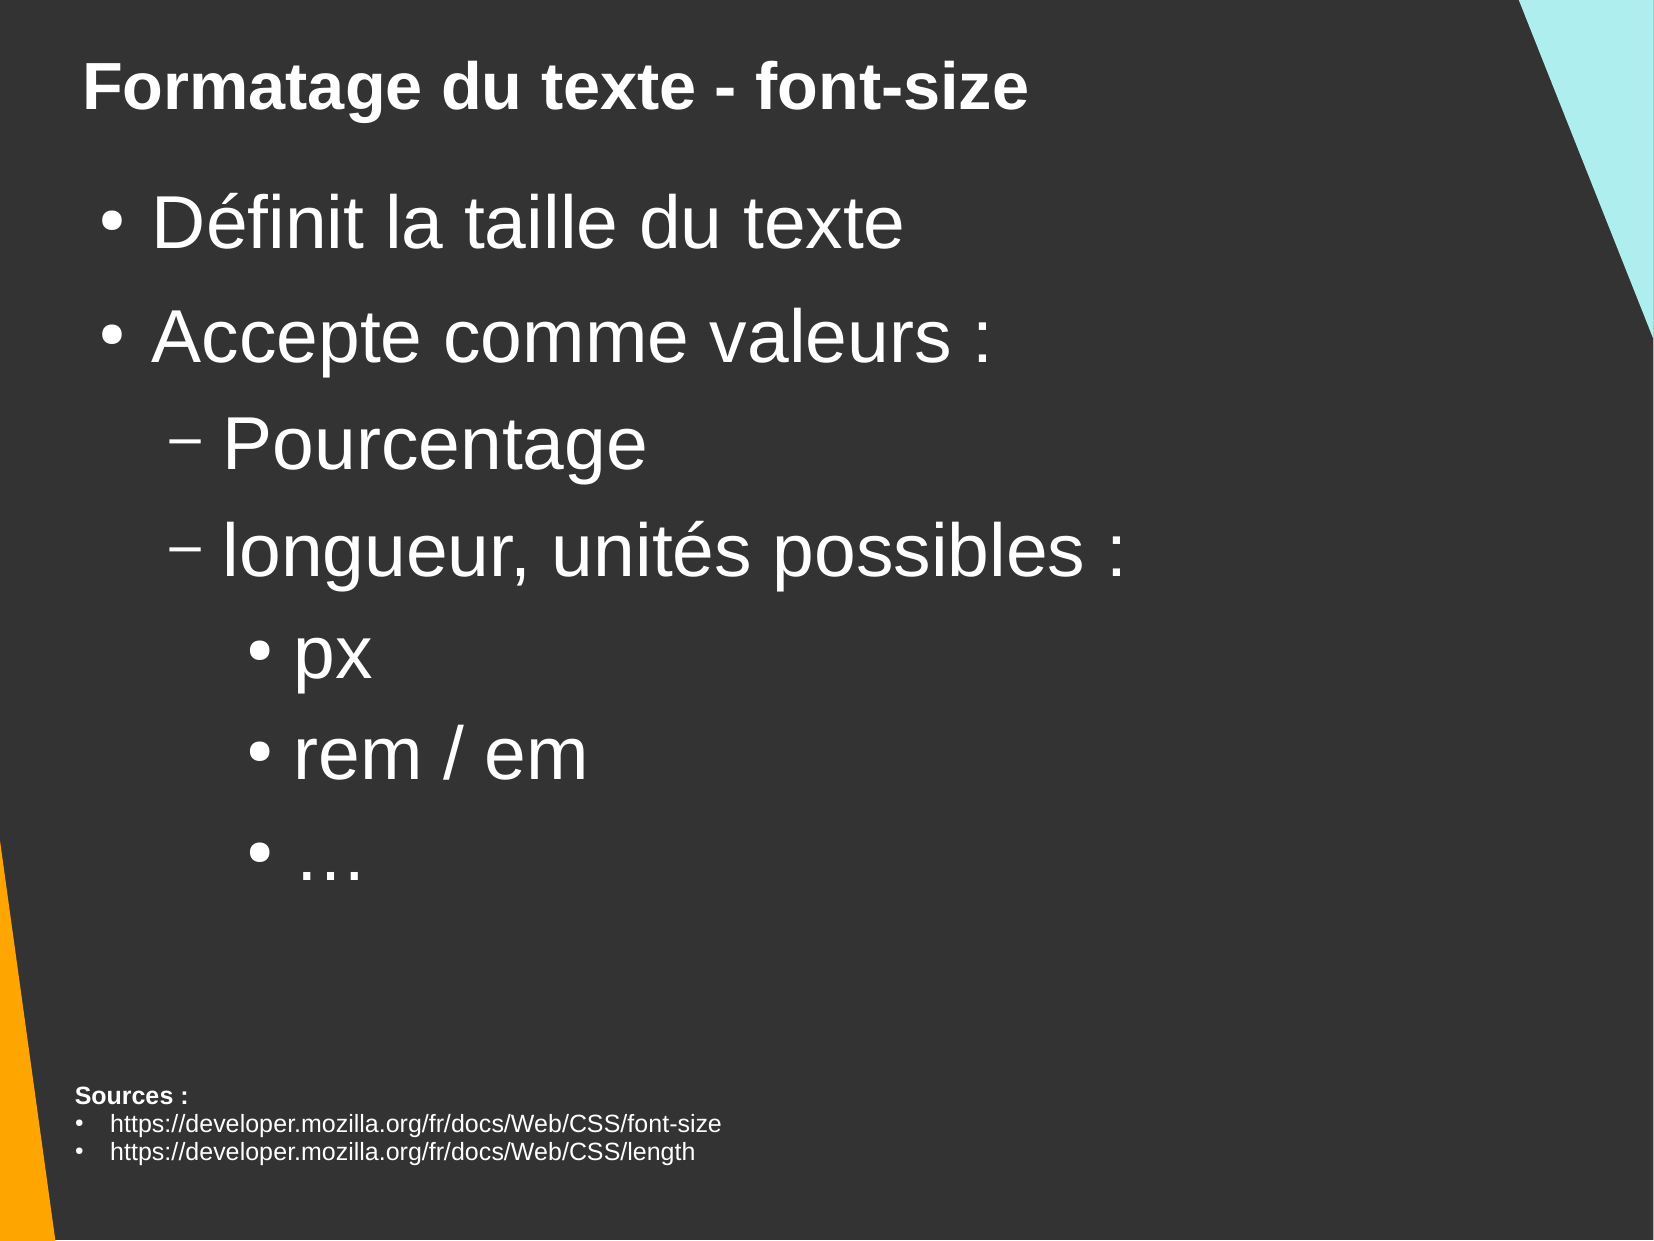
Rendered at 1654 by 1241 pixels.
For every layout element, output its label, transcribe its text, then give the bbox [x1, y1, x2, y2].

title Formatage du texte - font-size [82, 49, 1571, 152]
text_box Sources : https://developer.mozilla.org/fr/docs/Web/CSS/font-size https://developer.mozilla.org/fr/docs/Web/CSS/length [60, 1074, 1546, 1241]
text_box [0, 840, 56, 1241]
text_box [1518, 0, 1654, 341]
list Définit la taille du texte Accepte comme valeurs : Pourcentage longueur, unités possibles : px rem / em … [80, 180, 1605, 1028]
